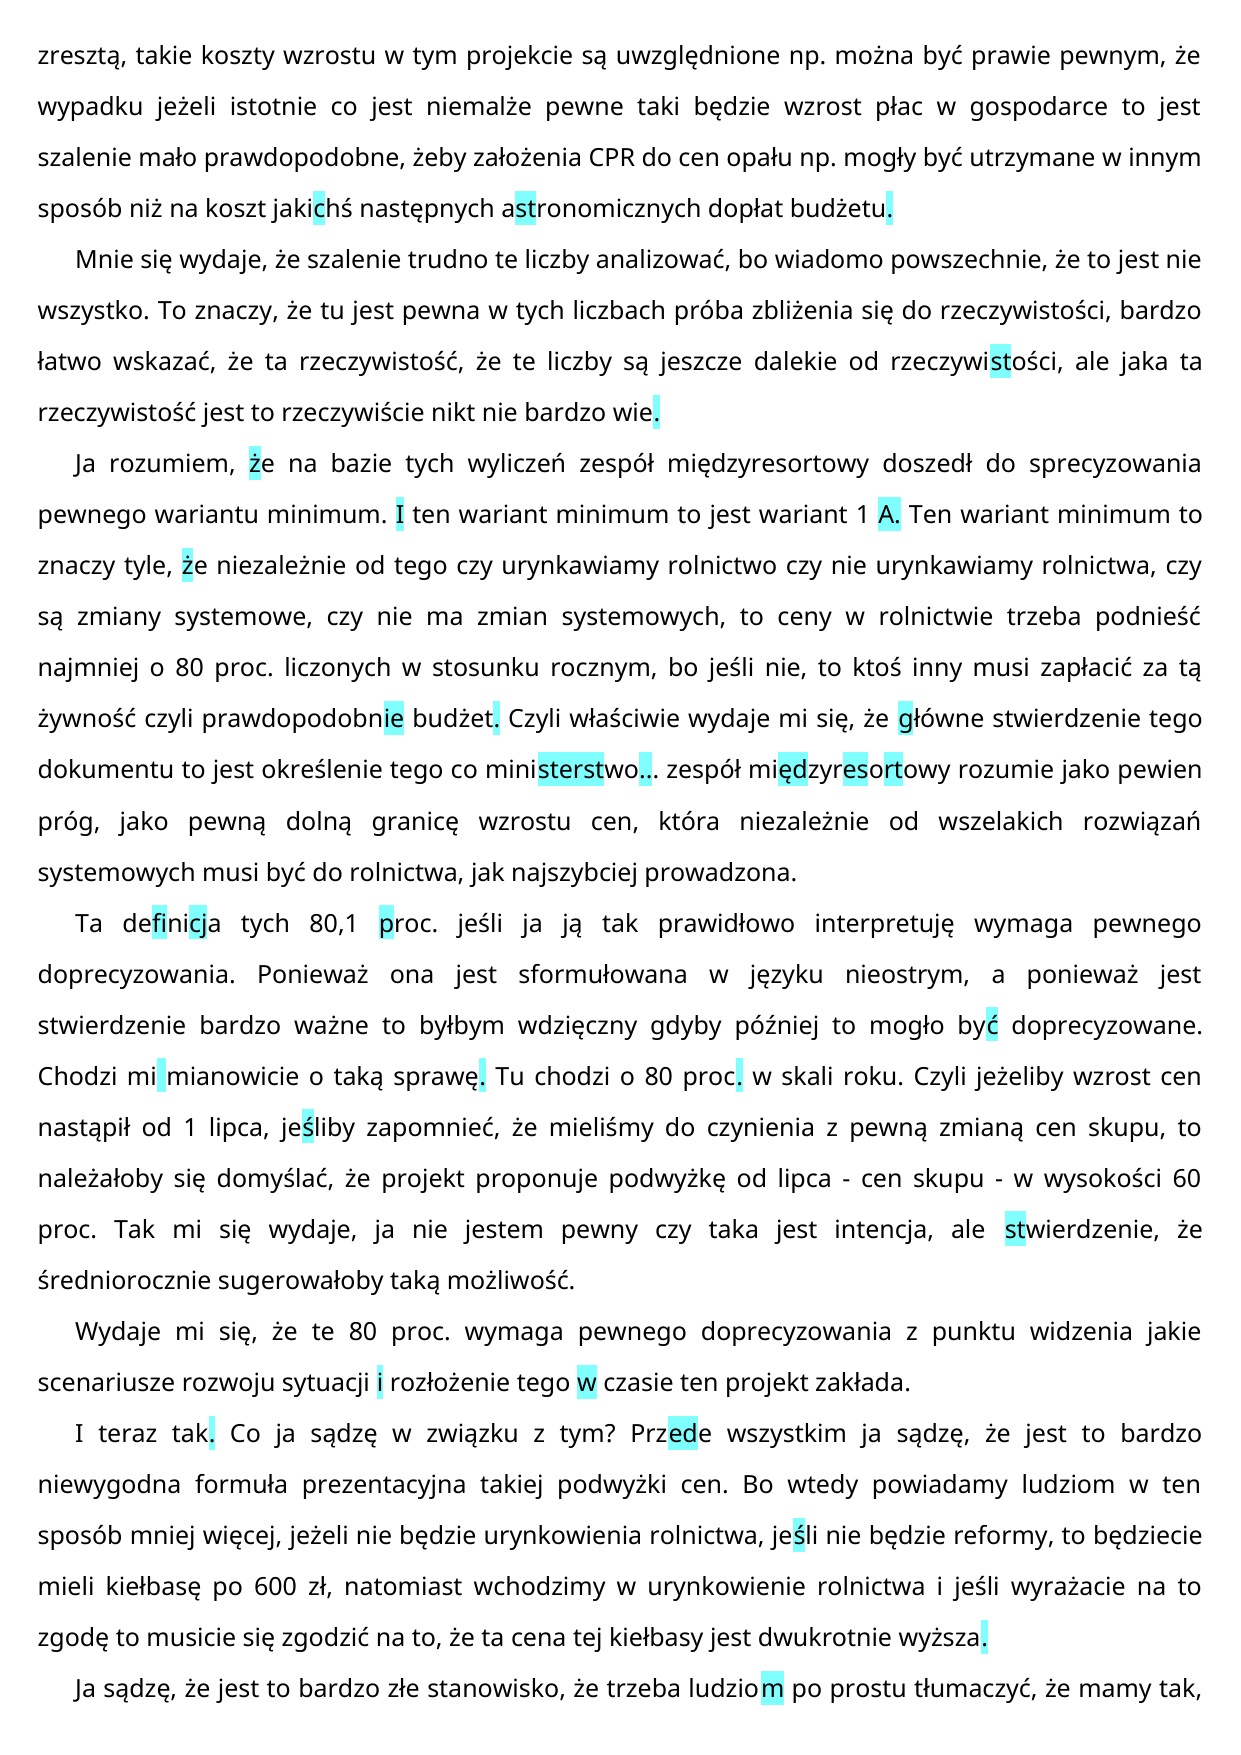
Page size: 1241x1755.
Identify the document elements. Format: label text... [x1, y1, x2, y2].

text Ja rozumiem, że na bazie tych wyliczeń zespół międzyresortowy doszedł do sprecyzowania pewnego wariantu minimum. I ten wariant minimum to jest wariant 1 A. Ten wariant minimum to znaczy tyle, że niezależnie od tego czy urynkawiamy rolnictwo czy nie urynkawiamy rolnictwa, czy są zmiany systemowe, czy nie ma zmian systemowych, to ceny w rolnictwie trzeba podnieść najmniej o 80 proc. liczonych w stosunku rocznym, bo jeśli nie, to ktoś inny musi zapłacić za tą żywność czyli prawdopodobnie budżet. Czyli właściwie wydaje mi się, że główne stwierdzenie tego dokumentu to jest określenie tego co ministerstwo... zespół międzyresortowy rozumie jako pewien próg, jako pewną dolną granicę wzrostu cen, która niezależnie od wszelakich rozwiązań systemowych musi być do rolnictwa, jak najszybciej prowadzona. [37, 446, 1203, 888]
text zresztą, takie koszty wzrostu w tym projekcie są uwzględnione np. można być prawie pewnym, że wypadku jeżeli istotnie co jest niemalże pewne taki będzie wzrost płac w gospodarce to jest szalenie mało prawdopodobne, żeby założenia CPR do cen opału np. mogły być utrzymane w innym sposób niż na koszt jakichś następnych astronomicznych dopłat budżetu. [37, 37, 1203, 225]
text I teraz tak. Co ja sądzę w związku z tym? Przede wszystkim ja sądzę, że jest to bardzo niewygodna formuła prezentacyjna takiej podwyżki cen. Bo wtedy powiadamy ludziom w ten sposób mniej więcej, jeżeli nie będzie urynkowienia rolnictwa, jeśli nie będzie reformy, to będziecie mieli kiełbasę po 600 zł, natomiast wchodzimy w urynkowienie rolnictwa i jeśli wyrażacie na to zgodę to musicie się zgodzić na to, że ta cena tej kiełbasy jest dwukrotnie wyższa. [37, 1416, 1203, 1654]
text Mnie się wydaje, że szalenie trudno te liczby analizować, bo wiadomo powszechnie, że to jest nie wszystko. To znaczy, że tu jest pewna w tych liczbach próba zbliżenia się do rzeczywistości, bardzo łatwo wskazać, że ta rzeczywistość, że te liczby są jeszcze dalekie od rzeczywistości, ale jaka ta rzeczywistość jest to rzeczywiście nikt nie bardzo wie. [37, 242, 1203, 429]
text Wydaje mi się, że te 80 proc. wymaga pewnego doprecyzowania z punktu widzenia jakie scenariusze rozwoju sytuacji i rozłożenie tego w czasie ten projekt zakłada. [37, 1313, 1203, 1399]
text Ta definicja tych 80,1 proc. jeśli ja ją tak prawidłowo interpretuję wymaga pewnego doprecyzowania. Ponieważ ona jest sformułowana w języku nieostrym, a ponieważ jest stwierdzenie bardzo ważne to byłbym wdzięczny gdyby później to mogło być doprecyzowane. Chodzi mi mianowicie o taką sprawę. Tu chodzi o 80 proc. w skali roku. Czyli jeżeliby wzrost cen nastąpił od 1 lipca, jeśliby zapomnieć, że mieliśmy do czynienia z pewną zmianą cen skupu, to należałoby się domyślać, że projekt proponuje podwyżkę od lipca - cen skupu - w wysokości 60 proc. Tak mi się wydaje, ja nie jestem pewny czy taka jest intencja, ale stwierdzenie, że średniorocznie sugerowałoby taką możliwość. [37, 905, 1203, 1297]
text Ja sądzę, że jest to bardzo złe stanowisko, że trzeba ludziom po prostu tłumaczyć, że mamy tak, [37, 1671, 1203, 1705]
